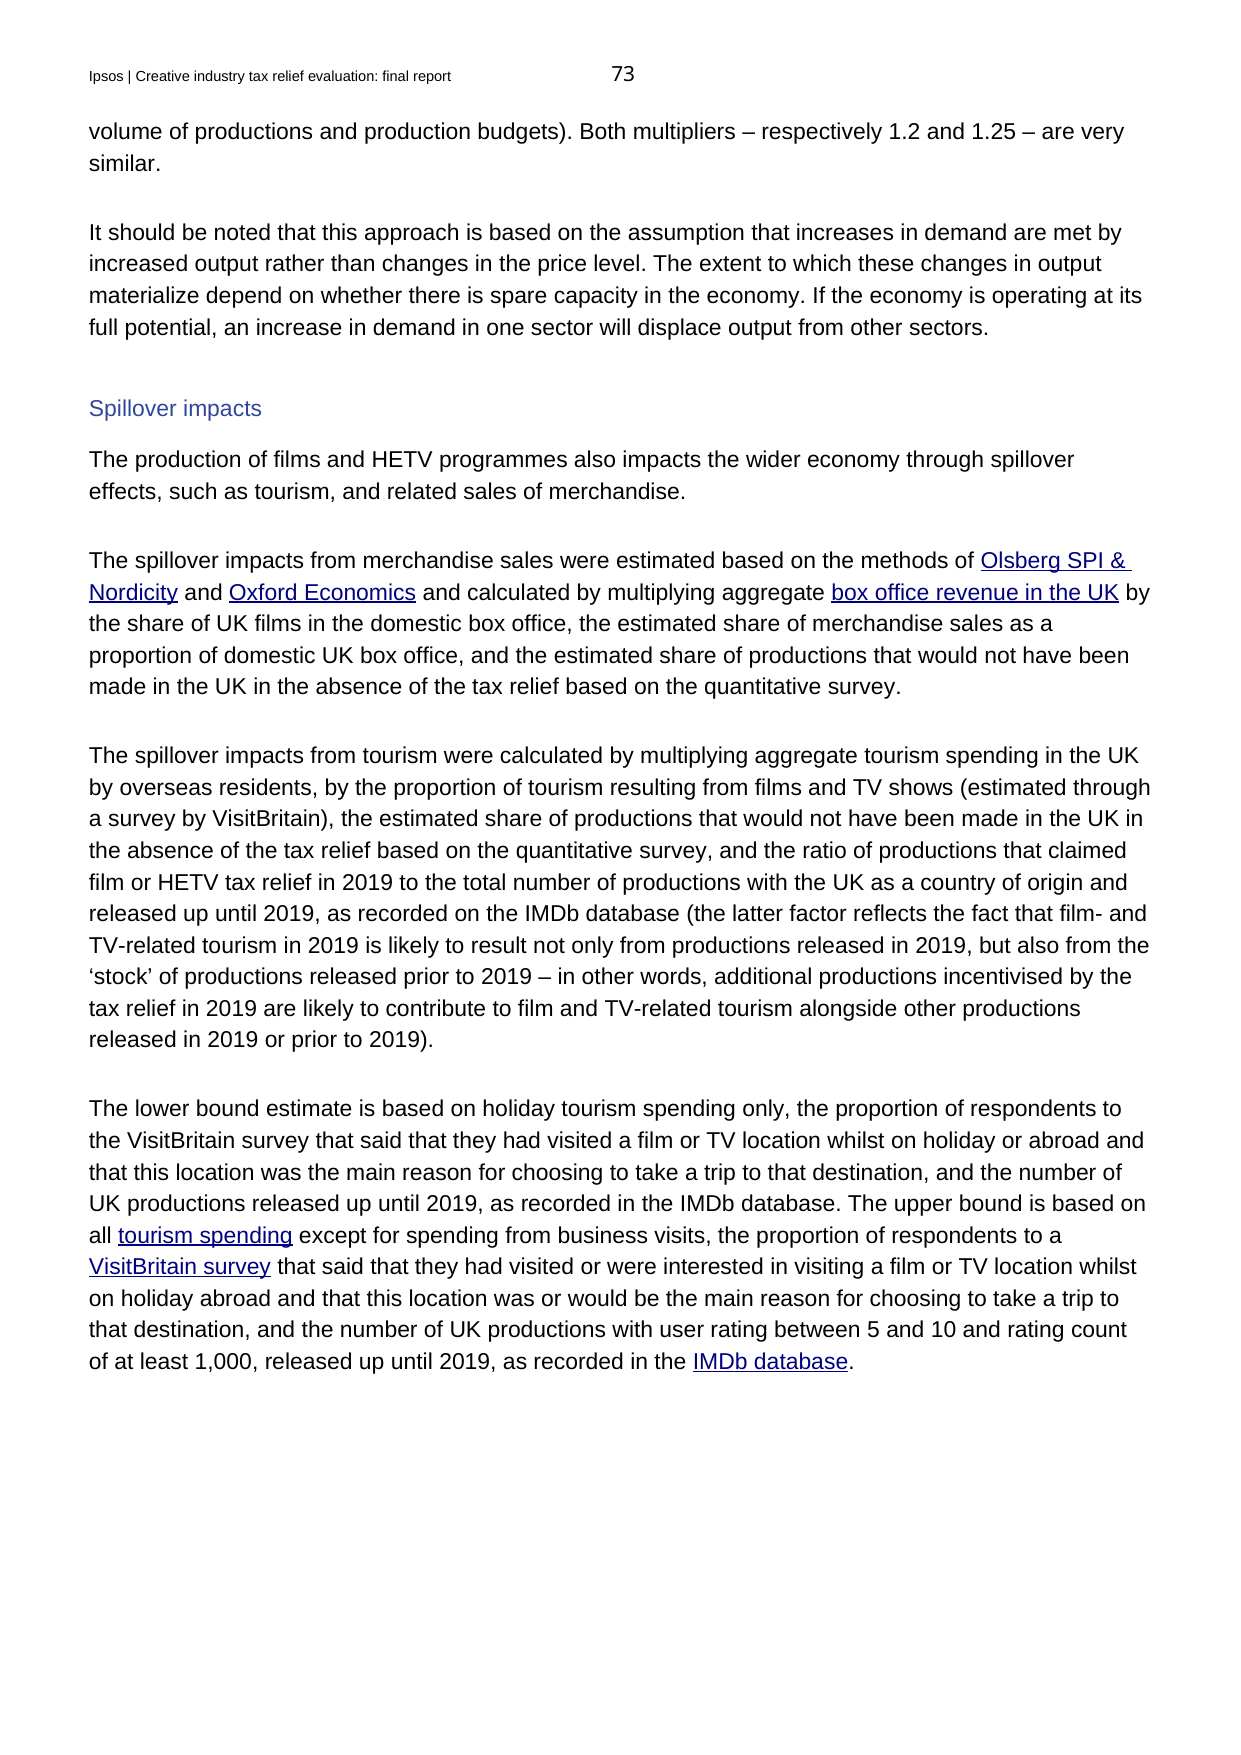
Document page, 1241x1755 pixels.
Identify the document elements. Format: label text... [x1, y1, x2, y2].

text The spillover impacts from tourism were calculated by multiplying aggregate tourism spending in the UK by overseas residents, by the proportion of tourism resulting from films and TV shows (estimated through a survey by VisitBritain), the estimated share of productions that would not have been made in the UK in the absence of the tax relief based on the quantitative survey, and the ratio of productions that claimed film or HETV tax relief in 2019 to the total number of productions with the UK as a country of origin and released up until 2019, as recorded on the IMDb database (the latter factor reflects the fact that film- and TV-related tourism in 2019 is likely to result not only from productions released in 2019, but also from the ‘stock’ of productions released prior to 2019 – in other words, additional productions incentivised by the tax relief in 2019 are likely to contribute to film and TV-related tourism alongside other productions released in 2019 or prior to 2019). [89, 742, 1152, 1053]
text volume of productions and production budgets). Both multipliers – respectively 1.2 and 1.25 – are very similar. [89, 118, 1152, 176]
subtitle Spillover impacts [89, 395, 1152, 421]
text The spillover impacts from merchandise sales were estimated based on the methods of Olsberg SPI & Nordicity and Oxford Economics and calculated by multiplying aggregate box office revenue in the UK by the share of UK films in the domestic box office, the estimated share of merchandise sales as a proportion of domestic UK box office, and the estimated share of productions that would not have been made in the UK in the absence of the tax relief based on the quantitative survey. [89, 547, 1152, 699]
text The lower bound estimate is based on holiday tourism spending only, the proportion of respondents to the VisitBritain survey that said that they had visited a film or TV location whilst on holiday or abroad and that this location was the main reason for choosing to take a trip to that destination, and the number of UK productions released up until 2019, as recorded in the IMDb database. The upper bound is based on all tourism spending except for spending from business visits, the proportion of respondents to a VisitBritain survey that said that they had visited or were interested in visiting a film or TV location whilst on holiday abroad and that this location was or would be the main reason for choosing to take a trip to that destination, and the number of UK productions with user rating between 5 and 10 and rating count of at least 1,000, released up until 2019, as recorded in the IMDb database. [89, 1095, 1152, 1374]
list It should be noted that this approach is based on the assumption that increases in demand are met by increased output rather than changes in the price level. The extent to which these changes in output materialize depend on whether there is spare capacity in the economy. If the economy is operating at its full potential, an increase in demand in one sector will displace output from other sectors. [89, 219, 1152, 340]
list The production of films and HETV programmes also impacts the wider economy through spillover effects, such as tourism, and related sales of merchandise. [89, 446, 1152, 504]
